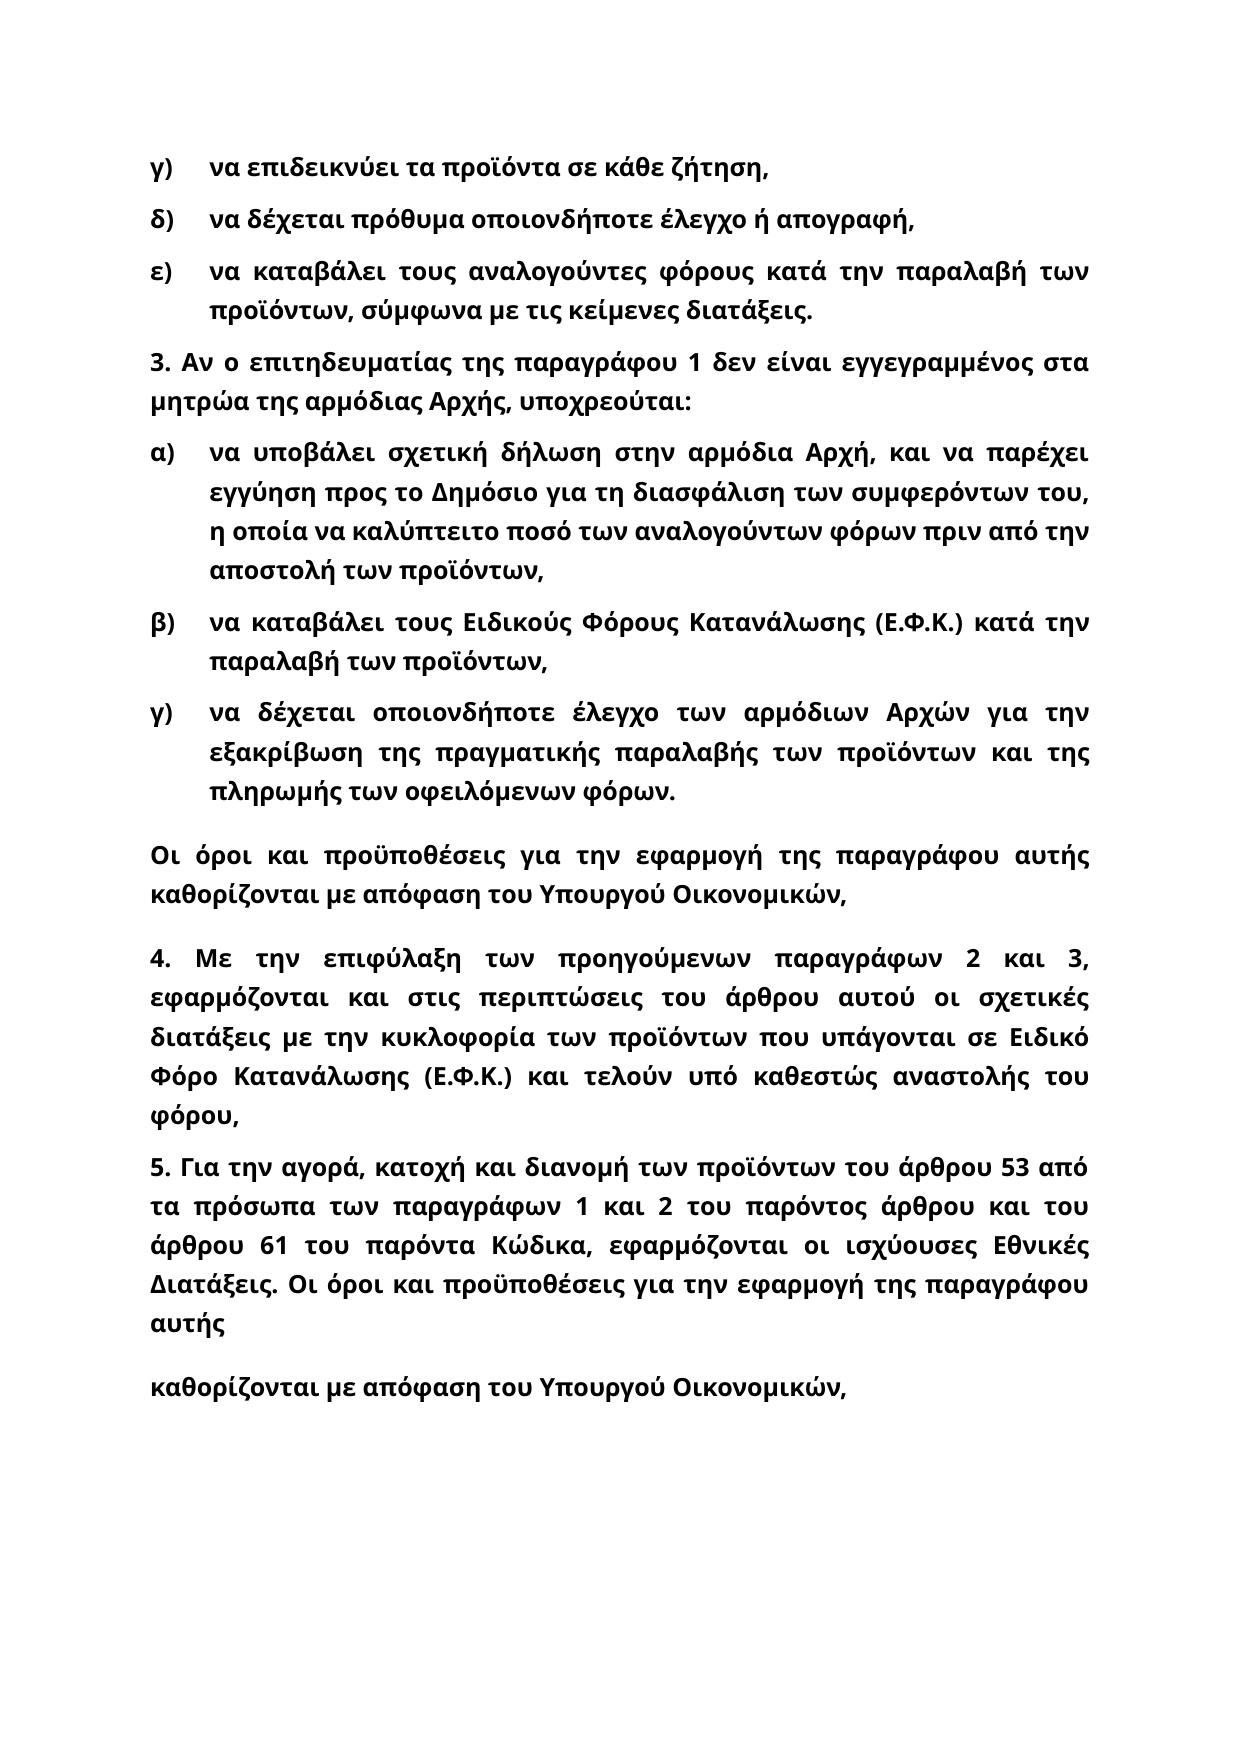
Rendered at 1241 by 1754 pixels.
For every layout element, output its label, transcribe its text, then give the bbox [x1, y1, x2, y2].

list γ) να επιδεικνύει τα προϊόντα σε κάθε ζήτηση, [150, 150, 1090, 184]
text καθορίζονται με απόφαση του Υπουργού Οικονομικών, [150, 1370, 1090, 1404]
text Οι όροι και προϋποθέσεις για την εφαρμογή της παραγράφου αυτής καθορίζονται με απόφαση του Υπουργού Οικονομικών, [150, 837, 1090, 911]
list ε) να καταβάλει τους αναλογούντες φόρους κατά την παραλαβή των προϊόντων, σύμφωνα με τις κείμενες διατάξεις. [150, 253, 1090, 327]
text 5. Για την αγορά, κατοχή και διανομή των προϊόντων του άρθρου 53 από τα πρόσωπα των παραγράφων 1 και 2 του παρόντος άρθρου και του άρθρου 61 του παρόντα Κώδικα, εφαρμόζονται οι ισχύουσες Εθνικές Διατάξεις. Οι όροι και προϋποθέσεις για την εφαρμογή της παραγράφου αυτής [150, 1149, 1090, 1340]
list δ) να δέχεται πρόθυμα οποιονδήποτε έλεγχο ή απογραφή, [150, 202, 1090, 236]
list α) να υποβάλει σχετική δήλωση στην αρμόδια Αρχή, και να παρέχει εγγύηση προς το Δημόσιο για τη διασφάλιση των συμφερόντων του, η οποία να καλύπτειτο ποσό των αναλογούντων φόρων πριν από την αποστολή των προϊόντων, [150, 435, 1090, 587]
list β) να καταβάλει τους Ειδικούς Φόρους Κατανάλωσης (Ε.Φ.Κ.) κατά την παραλαβή των προϊόντων, [150, 604, 1090, 677]
text 4. Με την επιφύλαξη των προηγούμενων παραγράφων 2 και 3, εφαρμόζονται και στις περιπτώσεις του άρθρου αυτού οι σχετικές διατάξεις με την κυκλοφορία των προϊόντων που υπάγονται σε Ειδικό Φόρο Κατανάλωσης (Ε.Φ.Κ.) και τελούν υπό καθεστώς αναστολής του φόρου, [150, 941, 1090, 1132]
text 3. Αν ο επιτηδευματίας της παραγράφου 1 δεν είναι εγγεγραμμένος στα μητρώα της αρμόδιας Αρχής, υποχρεούται: [150, 344, 1090, 417]
list γ) να δέχεται οποιονδήποτε έλεγχο των αρμόδιων Αρχών για την εξακρίβωση της πραγματικής παραλαβής των προϊόντων και της πληρωμής των οφειλόμενων φόρων. [150, 695, 1090, 807]
